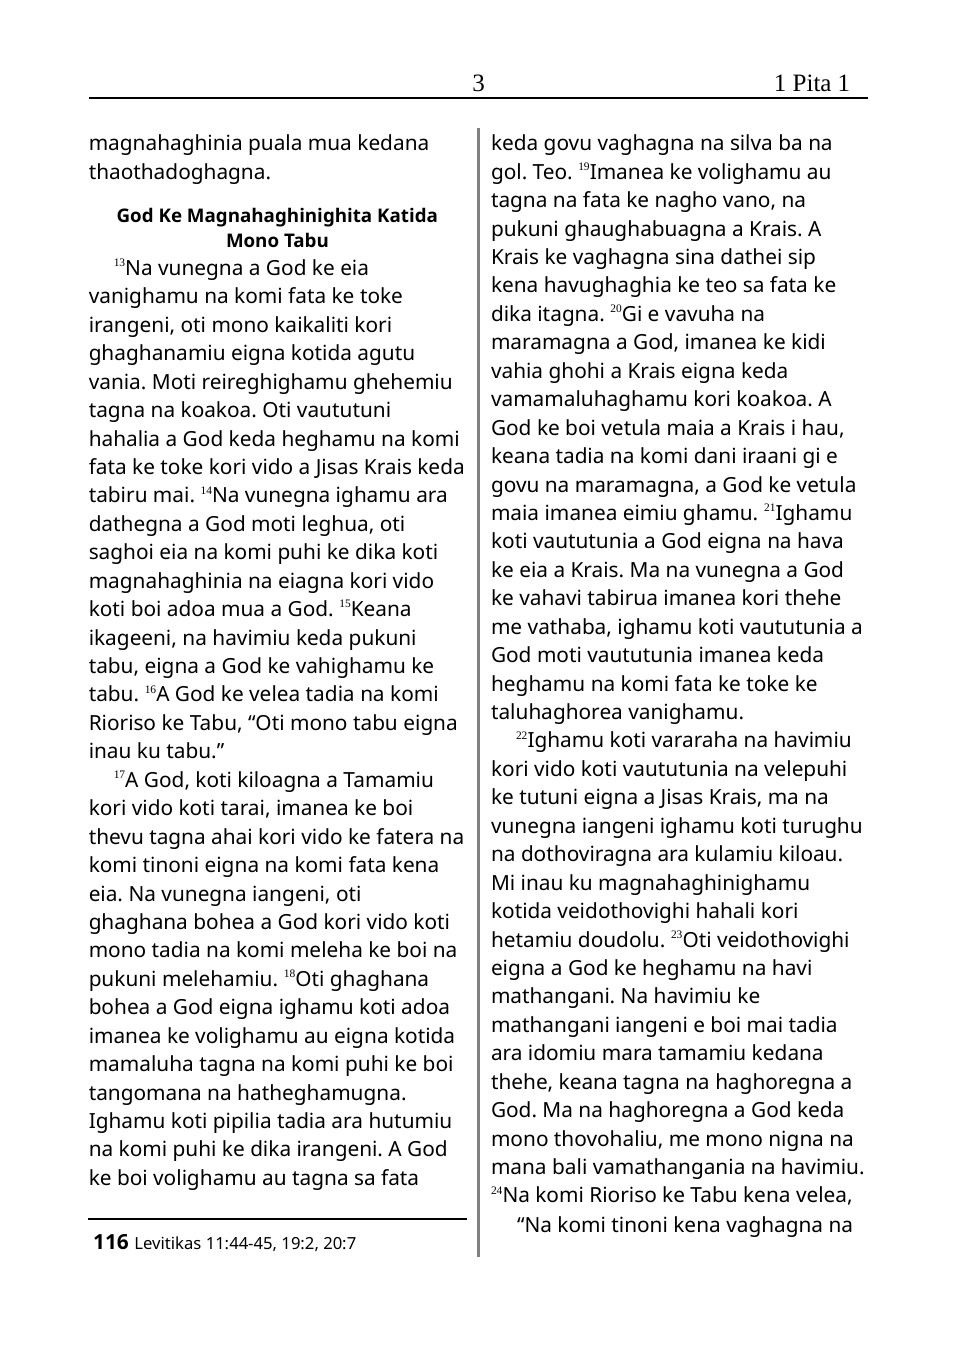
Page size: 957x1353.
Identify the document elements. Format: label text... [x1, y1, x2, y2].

text 116 Levitikas 11:44-45, 19:2, 20:7 [88, 1227, 466, 1256]
text 13Na vunegna a God ke eia vanighamu na komi fata ke toke irangeni, oti mono kaikaliti kori ghaghanamiu eigna kotida agutu vania. Moti reireghighamu ghehemiu tagna na koakoa. Oti vaututuni hahalia a God keda heghamu na komi fata ke toke kori vido a Jisas Krais keda tabiru mai. 14Na vunegna ighamu ara dathegna a God moti leghua, oti saghoi eia na komi puhi ke dika koti magnahaghinia na eiagna kori vido koti boi adoa mua a God. 15Keana ikageeni, na havimiu keda pukuni tabu, eigna a God ke vahighamu ke tabu. 16A God ke velea tadia na komi Rioriso ke Tabu, “Oti mono tabu eigna inau ku tabu.” [88, 253, 466, 765]
text keda govu vaghagna na silva ba na gol. Teo. 19Imanea ke volighamu au tagna na fata ke nagho vano, na pukuni ghaughabuagna a Krais. A Krais ke vaghagna sina dathei sip kena havughaghia ke teo sa fata ke dika itagna. 20Gi e vavuha na maramagna a God, imanea ke kidi vahia ghohi a Krais eigna keda vamamaluhaghamu kori koakoa. A God ke boi vetula maia a Krais i hau, keana tadia na komi dani iraani gi e govu na maramagna, a God ke vetula maia imanea eimiu ghamu. 21Ighamu koti vaututunia a God eigna na hava ke eia a Krais. Ma na vunegna a God ke vahavi tabirua imanea kori thehe me vathaba, ighamu koti vaututunia a God moti vaututunia imanea keda heghamu na komi fata ke toke ke taluhaghorea vanighamu. [491, 128, 868, 726]
text “Na komi tinoni kena vaghagna na [517, 1210, 867, 1238]
text God Ke Magnahaghinighita Katida Mono Tabu [88, 202, 466, 253]
text 22Ighamu koti vararaha na havimiu kori vido koti vaututunia na velepuhi ke tutuni eigna a Jisas Krais, ma na vunegna iangeni ighamu koti turughu na dothoviragna ara kulamiu kiloau. Mi inau ku magnahaghinighamu kotida veidothovighi hahali kori hetamiu doudolu. 23Oti veidothovighi eigna a God ke heghamu na havi mathangani. Na havimiu ke mathangani iangeni e boi mai tadia ara idomiu mara tamamiu kedana thehe, keana tagna na haghoregna a God. Ma na haghoregna a God keda mono thovohaliu, me mono nigna na mana bali vamathangania na havimiu. 24Na komi Rioriso ke Tabu kena velea, [491, 726, 868, 1209]
text magnahaghinia puala mua kedana thaothadoghagna. [88, 128, 466, 185]
text 17A God, koti kiloagna a Tamamiu kori vido koti tarai, imanea ke boi thevu tagna ahai kori vido ke fatera na komi tinoni eigna na komi fata kena eia. Na vunegna iangeni, oti ghaghana bohea a God kori vido koti mono tadia na komi meleha ke boi na pukuni melehamiu. 18Oti ghaghana bohea a God eigna ighamu koti adoa imanea ke volighamu au eigna kotida mamaluha tagna na komi puhi ke boi tangomana na hatheghamugna. Ighamu koti pipilia tadia ara hutumiu na komi puhi ke dika irangeni. A God ke boi volighamu au tagna sa fata [88, 765, 466, 1191]
